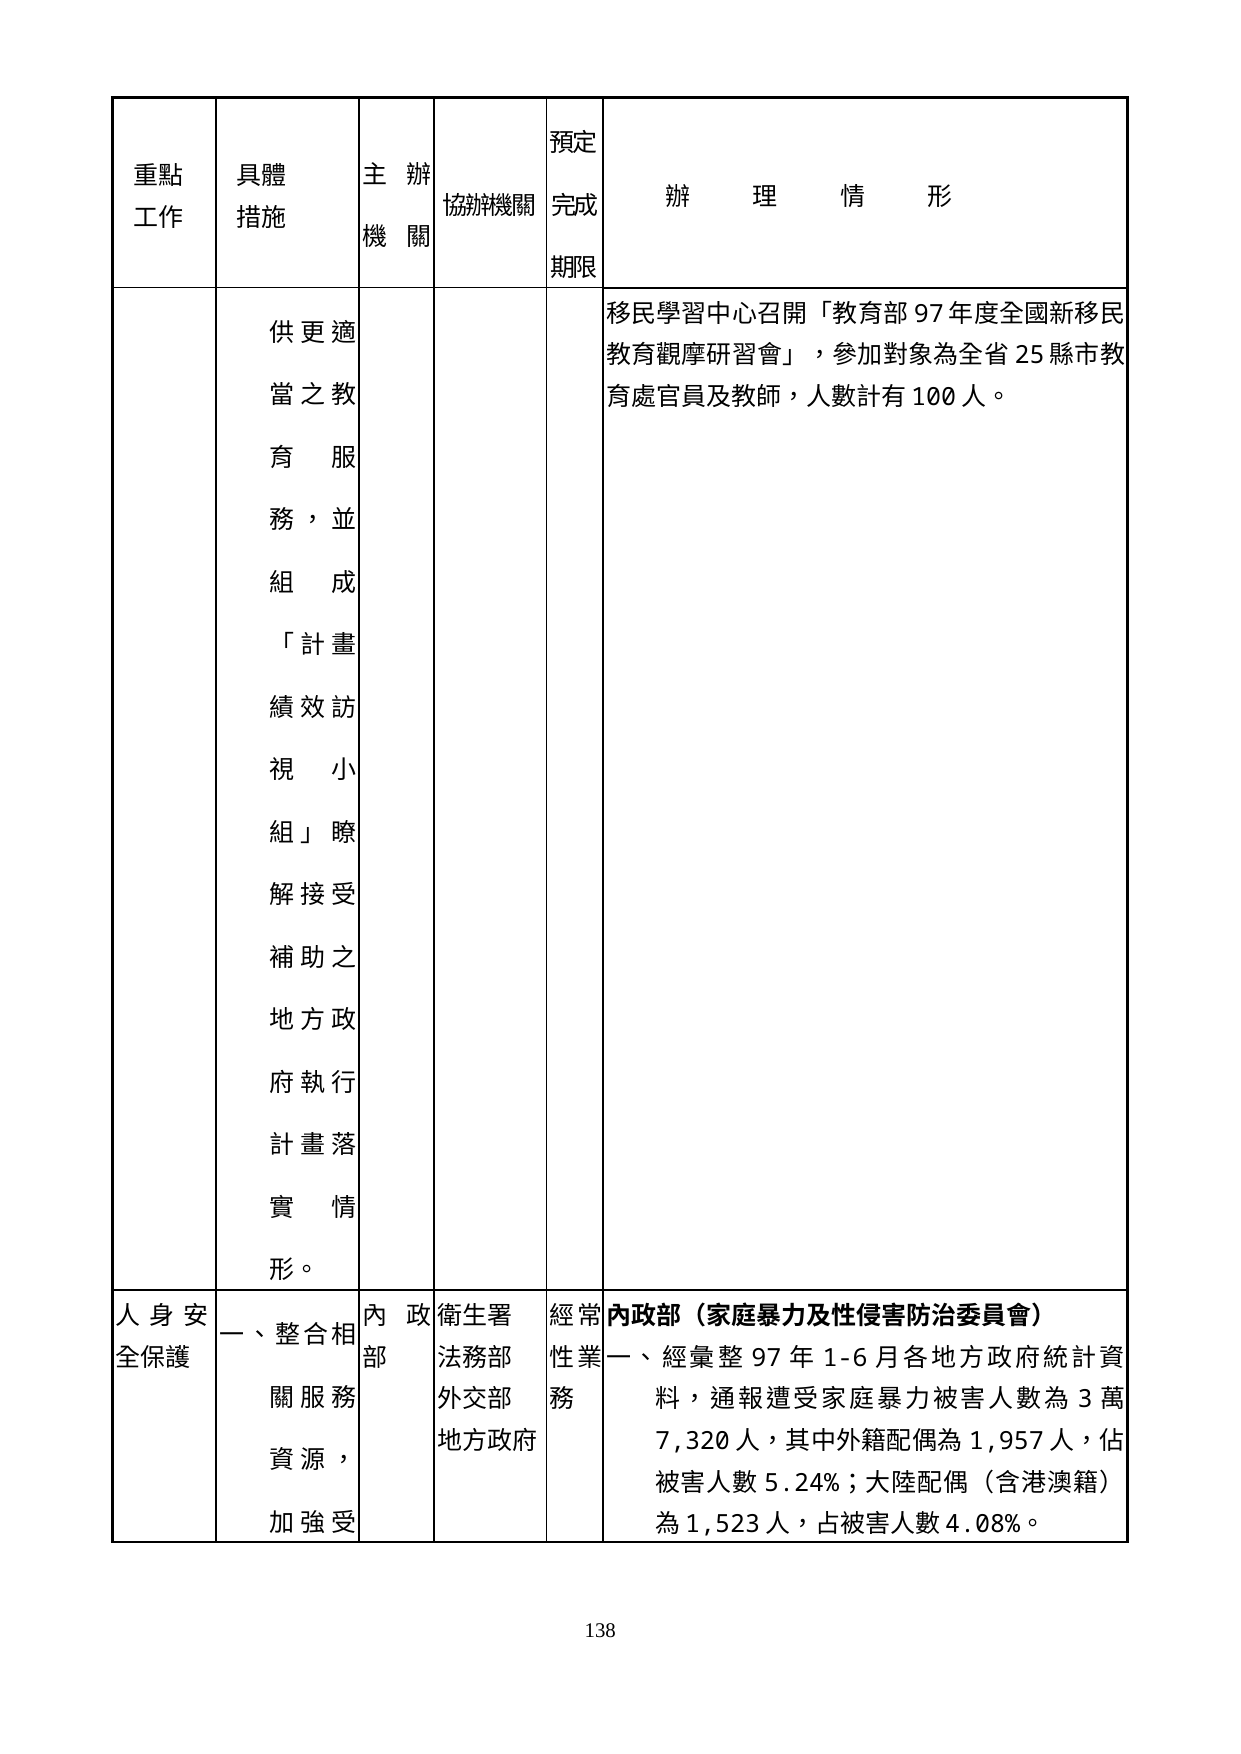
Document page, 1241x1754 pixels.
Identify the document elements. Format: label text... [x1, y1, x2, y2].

table_header 具體 措施 [217, 99, 358, 287]
table_cell [360, 288, 433, 1289]
table_cell 衛生署 法務部 外交部 地方政府 [435, 1291, 546, 1541]
table_header 重點工作 [114, 99, 215, 287]
table_cell 供更適當之教育服務，並組成「計畫績效訪視小組」瞭解接受補助之地方政府執行計畫落實情形。 [217, 288, 358, 1289]
table_cell 經常性業務 [547, 1291, 602, 1541]
table_header 主 辦 機 關 [360, 99, 433, 287]
table_cell 內政部 [360, 1291, 433, 1541]
table_cell [547, 288, 602, 1289]
table_cell 移民學習中心召開「教育部97年度全國新移民教育觀摩研習會」，參加對象為全省25縣市教育處官員及教師，人數計有100人。 [604, 289, 1126, 1289]
table_header 預定 完成期限 [547, 99, 602, 287]
table_cell 一、整合相關服務資源，加強受 [217, 1291, 358, 1541]
table_cell [114, 288, 215, 1289]
table_header 協辦機關 [435, 99, 546, 287]
table_cell 人身安全保護 [114, 1291, 215, 1541]
table_header 辦 理 情 形 [604, 99, 1126, 287]
table_cell [435, 288, 546, 1289]
